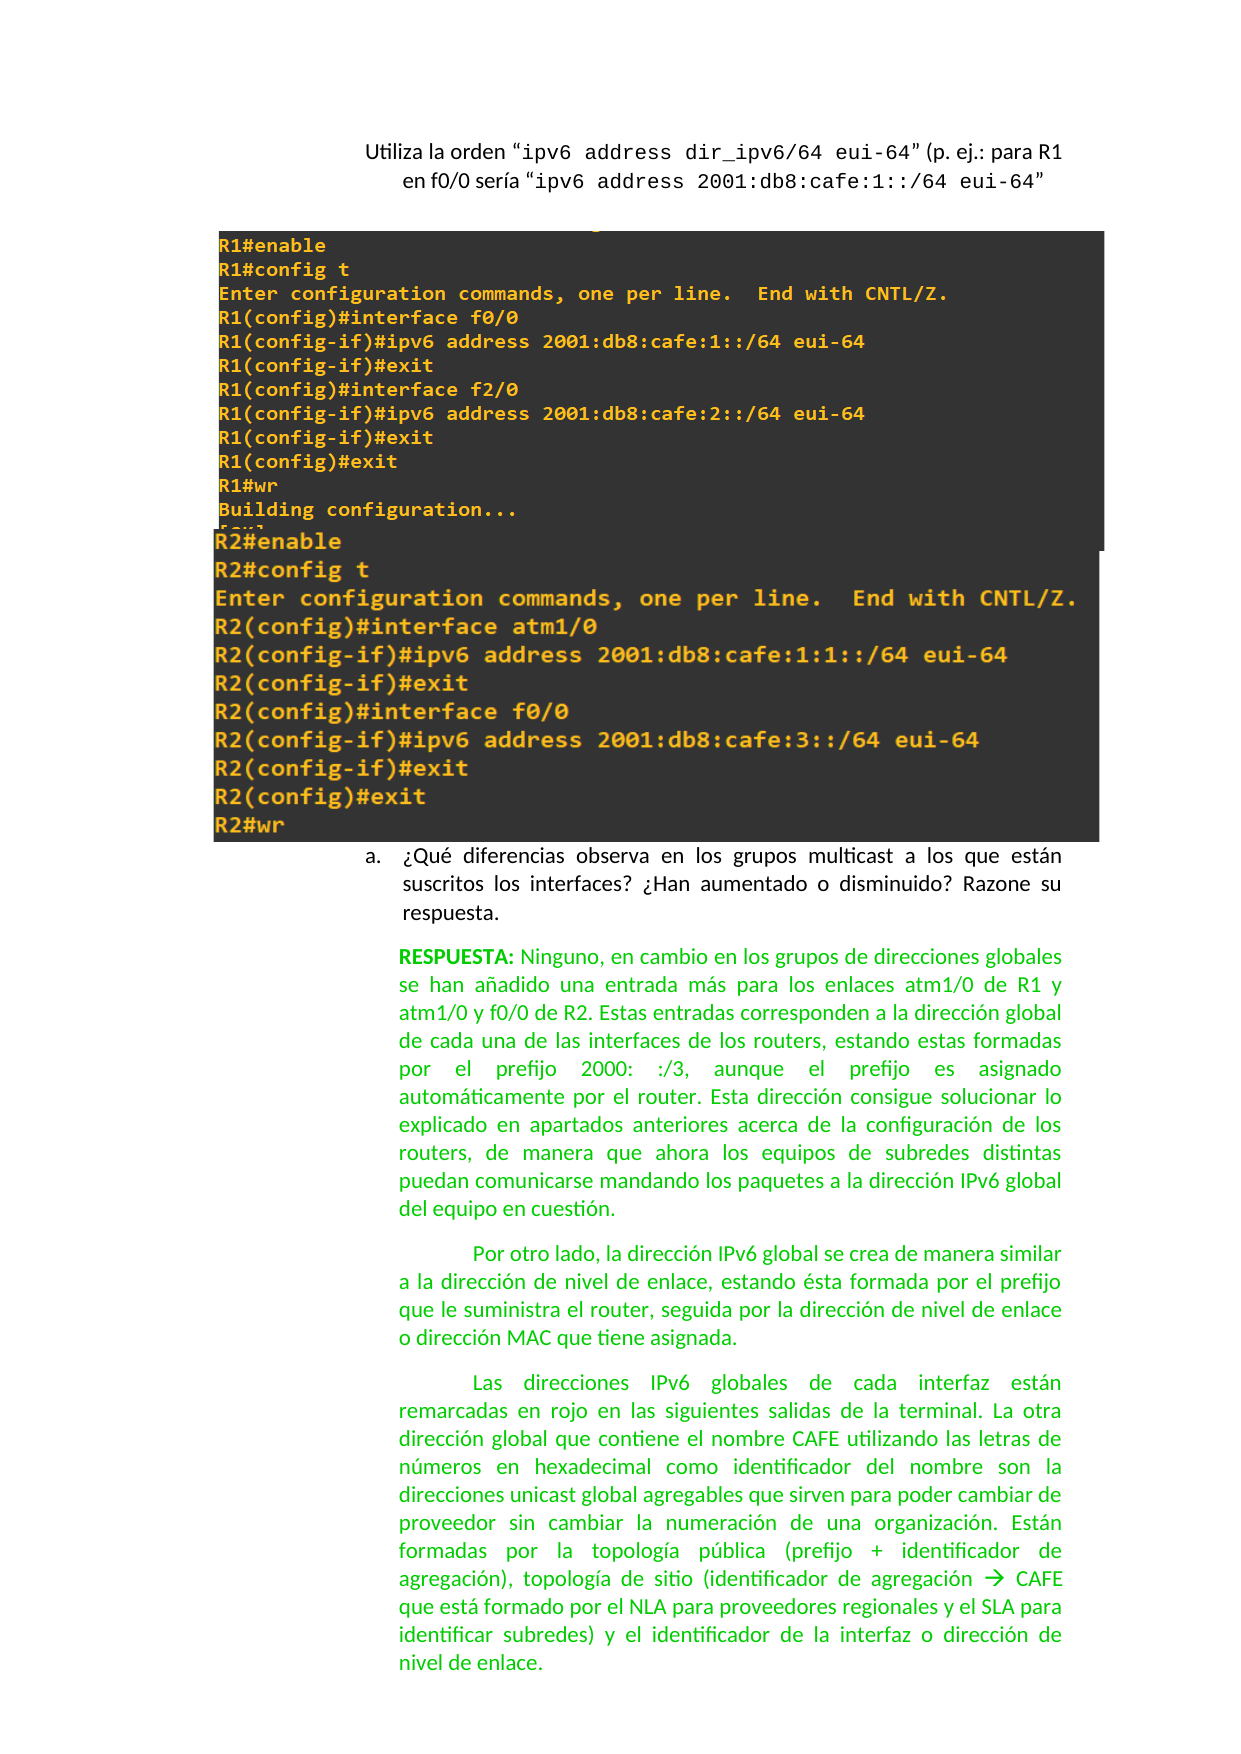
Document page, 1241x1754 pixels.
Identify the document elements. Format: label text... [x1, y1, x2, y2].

list RESPUESTA: Ninguno, en cambio en los grupos de direcciones globales se han añadido una entrada más para los enlaces atm1/0 de R1 y atm1/0 y f0/0 de R2. Estas entradas corresponden a la dirección global de cada una de las interfaces de los routers, estando estas formadas por el prefijo 2000: :/3, aunque el prefijo es asignado automáticamente por el router. Esta dirección consigue solucionar lo explicado en apartados anteriores acerca de la configuración de los routers, de manera que ahora los equipos de subredes distintas puedan comunicarse mandando los paquetes a la dirección IPv6 global del equipo en cuestión. [399, 942, 1063, 1222]
list Por otro lado, la dirección IPv6 global se crea de manera similar a la dirección de nivel de enlace, estando ésta formada por el prefijo que le suministra el router, seguida por la dirección de nivel de enlace o dirección MAC que tiene asignada. [399, 1239, 1063, 1351]
list Utiliza la orden “ipv6 address dir_ipv6/64 eui-64” (p. ej.: para R1 en f0/0 sería “ipv6 address 2001:db8:cafe:1::/64 eui-64” [365, 137, 1063, 194]
list ¿Qué diferencias observa en los grupos multicast a los que están suscritos los interfaces? ¿Han aumentado o disminuido? Razone su respuesta. [365, 842, 1063, 926]
list Las direcciones IPv6 globales de cada interfaz están remarcadas en rojo en las siguientes salidas de la terminal. La otra dirección global que contiene el nombre CAFE utilizando las letras de números en hexadecimal como identificador del nombre son la direcciones unicast global agregables que sirven para poder cambiar de proveedor sin cambiar la numeración de una organización. Están formadas por la topología pública (prefijo + identificador de agregación), topología de sitio (identificador de agregación  CAFE que está formado por el NLA para proveedores regionales y el SLA para identificar subredes) y el identificador de la interfaz o dirección de nivel de enlace. [399, 1368, 1063, 1676]
